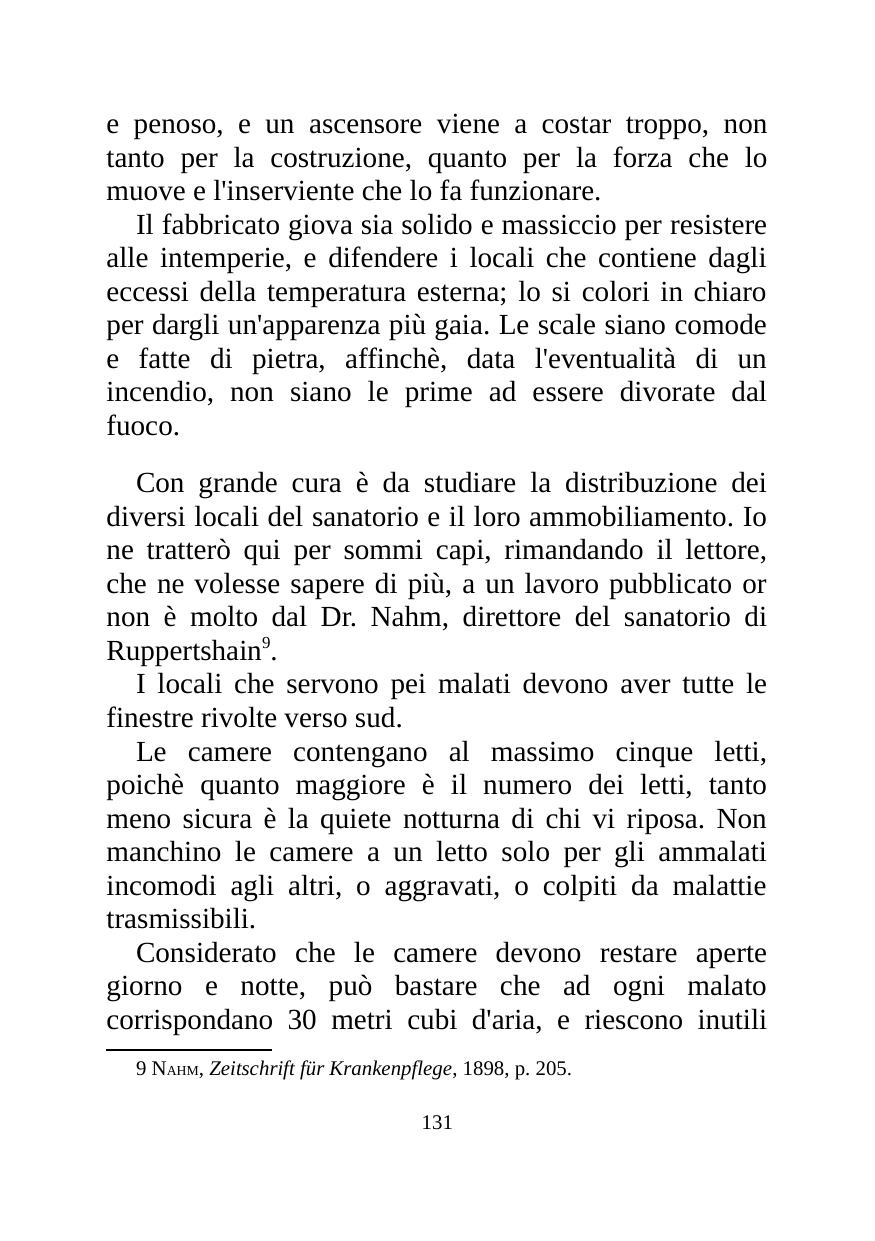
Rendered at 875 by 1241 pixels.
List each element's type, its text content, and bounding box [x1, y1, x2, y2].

text Nahm, Zeitschrift für Krankenpflege, 1898, p. 205. [106, 1056, 768, 1080]
text Con grande cura è da studiare la distribuzione dei diversi locali del sanatorio e il loro ammobiliamento. Io ne tratterò qui per sommi capi, rimandando il lettore, che ne volesse sapere di più, a un lavoro pubblicato or non è molto dal Dr. Nahm, direttore del sanatorio di Ruppertshain. [106, 465, 768, 667]
text Le camere contengano al massimo cinque letti, poichè quanto maggiore è il numero dei letti, tanto meno sicura è la quiete notturna di chi vi riposa. Non manchino le camere a un letto solo per gli ammalati incomodi agli altri, o aggravati, o colpiti da malattie trasmissibili. [106, 734, 768, 935]
text Il fabbricato giova sia solido e massiccio per resistere alle intemperie, e difendere i locali che contiene dagli eccessi della temperatura esterna; lo si colori in chiaro per dargli un'apparenza più gaia. Le scale siano comode e fatte di pietra, affinchè, data l'eventualità di un incendio, non siano le prime ad essere divorate dal fuoco. [106, 207, 768, 442]
text I locali che servono pei malati devono aver tutte le finestre rivolte verso sud. [106, 667, 768, 734]
text e penoso, e un ascensore viene a costar troppo, non tanto per la costruzione, quanto per la forza che lo muove e l'inserviente che lo fa funzionare. [106, 106, 768, 207]
text Considerato che le camere devono restare aperte giorno e notte, può bastare che ad ogni malato corrispondano 30 metri cubi d'aria, e riescono inutili [106, 935, 768, 1036]
